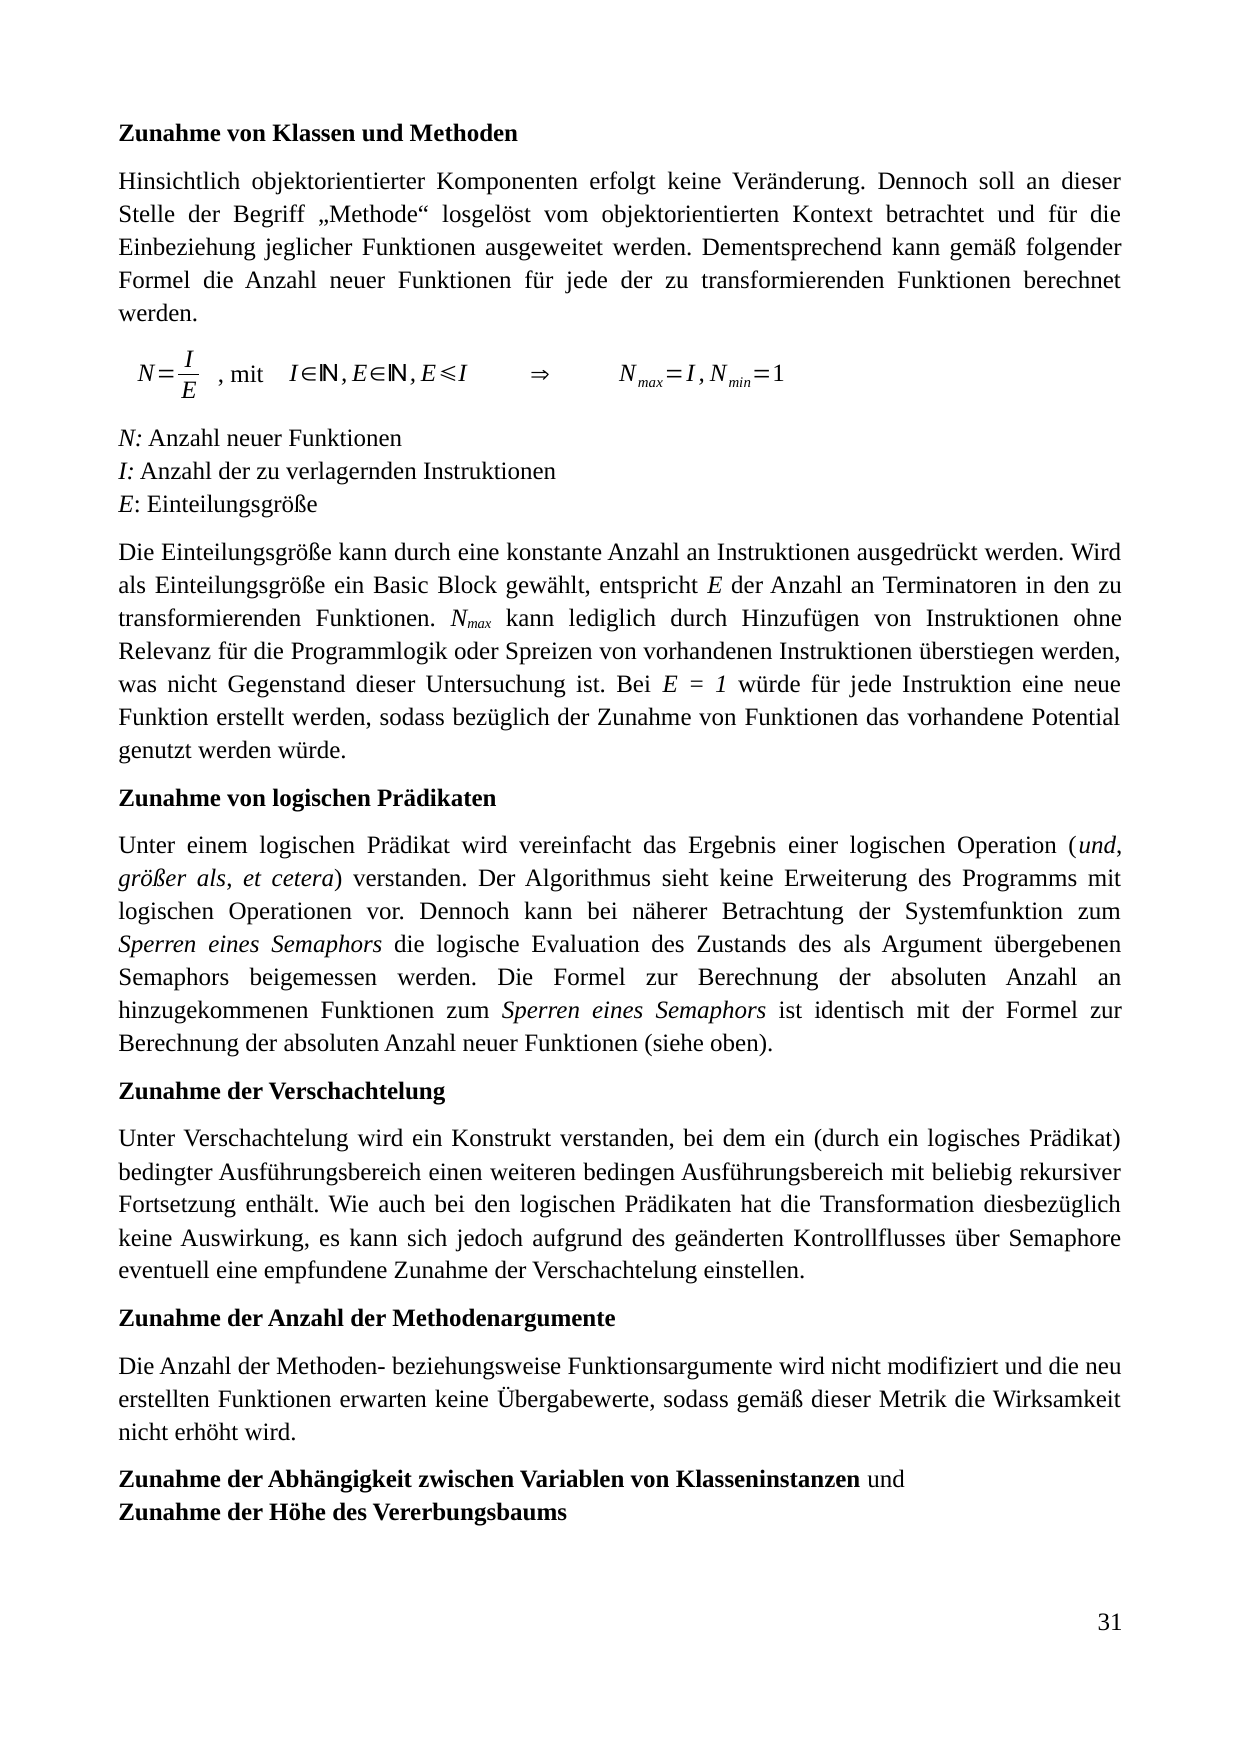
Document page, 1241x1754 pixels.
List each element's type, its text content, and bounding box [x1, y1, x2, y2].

text Die Einteilungsgröße kann durch eine konstante Anzahl an Instruktionen ausgedrückt werden. Wird als Einteilungsgröße ein Basic Block gewählt, entspricht E der Anzahl an Terminatoren in den zu transformierenden Funktionen. Nmax kann lediglich durch Hinzufügen von Instruktionen ohne Relevanz für die Programmlogik oder Spreizen von vorhandenen Instruktionen überstiegen werden, was nicht Gegenstand dieser Untersuchung ist. Bei E = 1 würde für jede Instruktion eine neue Funktion erstellt werden, sodass bezüglich der Zunahme von Funktionen das vorhandene Potential genutzt werden würde. [118, 537, 1122, 764]
text Zunahme der Verschachtelung [118, 1076, 1122, 1105]
text Hinsichtlich objektorientierter Komponenten erfolgt keine Veränderung. Dennoch soll an dieser Stelle der Begriff „Methode“ losgelöst vom objektorientierten Kontext betrachtet und für die Einbeziehung jeglicher Funktionen ausgeweitet werden. Dementsprechend kann gemäß folgender Formel die Anzahl neuer Funktionen für jede der zu transformierenden Funktionen berechnet werden. [118, 166, 1122, 327]
text Unter einem logischen Prädikat wird vereinfacht das Ergebnis einer logischen Operation (und, größer als, et cetera) verstanden. Der Algorithmus sieht keine Erweiterung des Programms mit logischen Operationen vor. Dennoch kann bei näherer Betrachtung der Systemfunktion zum Sperren eines Semaphors die logische Evaluation des Zustands des als Argument übergebenen Semaphors beigemessen werden. Die Formel zur Berechnung der absoluten Anzahl an hinzugekommenen Funktionen zum Sperren eines Semaphors ist identisch mit der Formel zur Berechnung der absoluten Anzahl neuer Funktionen (siehe oben). [118, 830, 1122, 1057]
text Zunahme von logischen Prädikaten [118, 783, 1122, 811]
text N: Anzahl neuer Funktionen I: Anzahl der zu verlagernden Instruktionen E: Einteilungsgröße [118, 423, 1122, 518]
text Die Anzahl der Methoden- beziehungsweise Funktionsargumente wird nicht modifiziert und die neu erstellten Funktionen erwarten keine Übergabewerte, sodass gemäß dieser Metrik die Wirksamkeit nicht erhöht wird. [118, 1351, 1122, 1446]
text Zunahme der Abhängigkeit zwischen Variablen von Klasseninstanzen und Zunahme der Höhe des Vererbungsbaums [118, 1464, 1122, 1526]
text Zunahme der Anzahl der Methodenargumente [118, 1303, 1122, 1332]
text Zunahme von Klassen und Methoden [118, 118, 1122, 147]
text Unter Verschachtelung wird ein Konstrukt verstanden, bei dem ein (durch ein logisches Prädikat) bedingter Ausführungsbereich einen weiteren bedingen Ausführungsbereich mit beliebig rekursiver Fortsetzung enthält. Wie auch bei den logischen Prädikaten hat die Transformation diesbezüglich keine Auswirkung, es kann sich jedoch aufgrund des geänderten Kontrollflusses über Semaphore eventuell eine empfundene Zunahme der Verschachtelung einstellen. [118, 1123, 1122, 1284]
text , mit [118, 345, 1122, 404]
